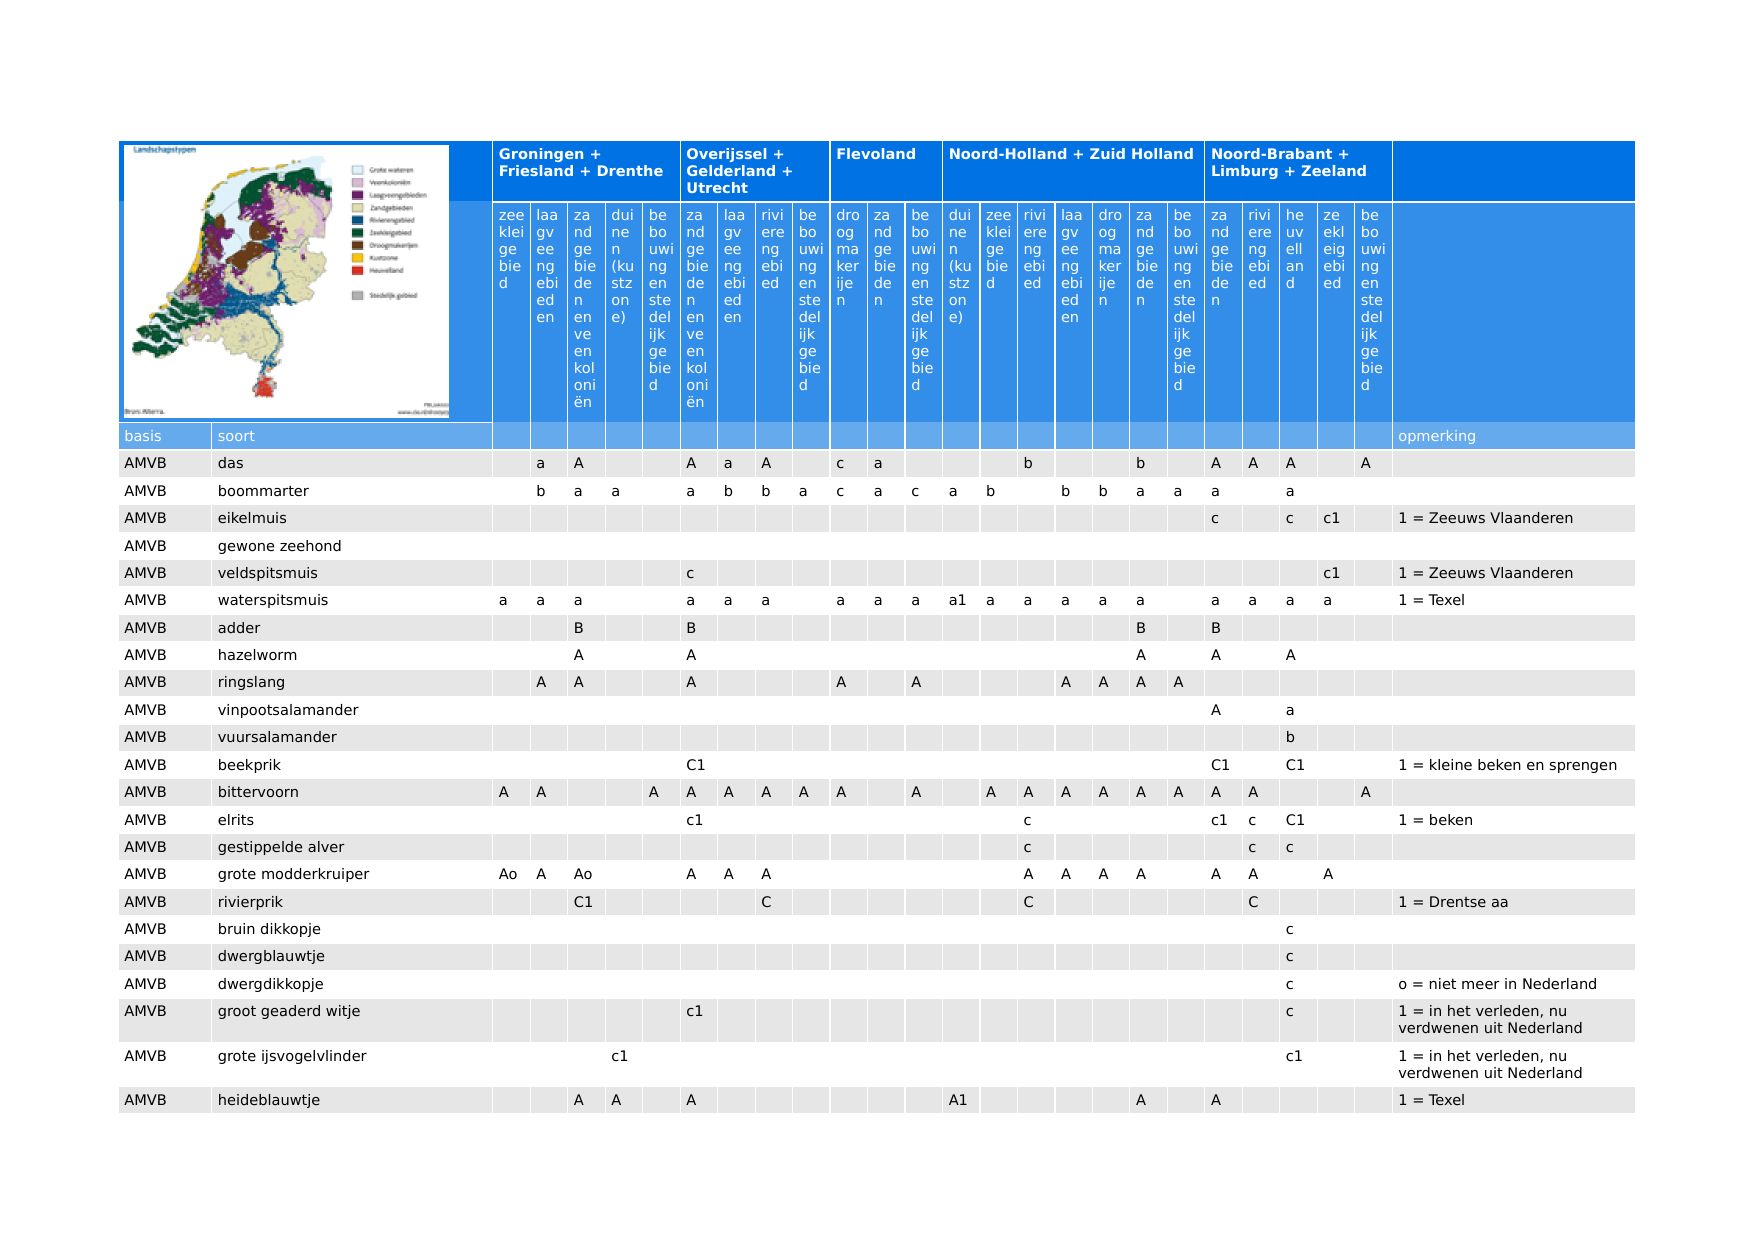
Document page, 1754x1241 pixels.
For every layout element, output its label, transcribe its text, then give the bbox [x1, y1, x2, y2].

table_cell zeekleigebied [493, 203, 530, 422]
table_cell [1243, 505, 1279, 532]
table_cell [906, 861, 942, 888]
table_cell [493, 642, 530, 669]
table_cell [943, 779, 979, 806]
table_cell A [1205, 861, 1242, 888]
table_cell [1355, 505, 1392, 532]
table_cell [718, 697, 755, 723]
table_cell A [681, 451, 717, 477]
table_cell [943, 505, 979, 532]
table_cell A [681, 779, 717, 806]
table_cell c [1280, 944, 1317, 970]
table_cell [1205, 670, 1242, 696]
table_cell A [1130, 1087, 1167, 1113]
table_cell grote modderkruiper [212, 861, 492, 888]
table_cell [643, 944, 680, 970]
table_cell heideblauwtje [212, 1087, 492, 1113]
table_cell [643, 889, 680, 915]
table_cell bebouwing en stedelijk gebied [793, 203, 829, 422]
table_cell 1 = beken [1393, 807, 1635, 833]
table_cell [831, 533, 867, 559]
table_cell [831, 1087, 867, 1113]
table_cell c [1243, 834, 1279, 860]
table_cell [906, 944, 942, 970]
table_cell [643, 670, 680, 696]
table_cell [493, 478, 530, 504]
table_cell [1056, 642, 1092, 669]
table_cell [943, 560, 979, 586]
table_header Groningen + Friesland + Drenthe [493, 141, 680, 201]
table_cell [793, 533, 829, 559]
table_cell [493, 725, 530, 751]
table_cell a [1243, 588, 1279, 614]
table_cell AMVB [119, 615, 211, 641]
table_cell [831, 807, 867, 833]
table_cell A [831, 779, 867, 806]
table_cell [1243, 560, 1279, 586]
table_cell [1355, 944, 1392, 970]
table_cell AMVB [119, 807, 211, 833]
table_cell das [212, 451, 492, 477]
table_cell [1168, 642, 1204, 669]
table_cell A [756, 779, 792, 806]
table_cell A [1093, 670, 1129, 696]
table_cell duinen (kustzone) [943, 203, 979, 422]
table_cell [943, 752, 979, 778]
table_cell [1130, 971, 1167, 997]
table_cell [1168, 451, 1204, 477]
table_cell [1018, 505, 1054, 532]
table_cell [1243, 916, 1279, 943]
table_cell [1130, 889, 1167, 915]
table_cell c [831, 478, 867, 504]
table_cell [793, 451, 829, 477]
table_cell [756, 533, 792, 559]
table_cell [718, 752, 755, 778]
table_cell [756, 1087, 792, 1113]
table_cell [1243, 478, 1279, 504]
table_cell [906, 916, 942, 943]
table_cell [1130, 999, 1167, 1042]
table_cell [1018, 1043, 1054, 1086]
table_cell [1355, 807, 1392, 833]
table_cell boommarter [212, 478, 492, 504]
table_cell C1 [681, 752, 717, 778]
table_cell [1243, 615, 1279, 641]
table_cell A [756, 861, 792, 888]
table_cell [493, 505, 530, 532]
table_cell [831, 834, 867, 860]
table_cell [868, 916, 904, 943]
table_cell [1393, 779, 1635, 806]
table_cell [1056, 451, 1092, 477]
table_cell [981, 560, 1017, 586]
table_cell [568, 944, 605, 970]
table_cell [1280, 861, 1317, 888]
table_cell A [718, 779, 755, 806]
table_cell [643, 478, 680, 504]
table_cell A [1056, 861, 1092, 888]
table_cell c1 [681, 999, 717, 1042]
table_cell [1205, 725, 1242, 751]
table_cell [493, 451, 530, 477]
table_cell [1393, 478, 1635, 504]
table_header [119, 141, 492, 201]
table_cell [531, 560, 567, 586]
table_cell [606, 752, 642, 778]
table_cell b [1056, 478, 1092, 504]
table_cell [906, 1087, 942, 1113]
table_cell [793, 642, 829, 669]
table_cell [1355, 560, 1392, 586]
table_cell [1318, 697, 1354, 723]
table_cell [1130, 944, 1167, 970]
table_cell a [681, 478, 717, 504]
table_cell [1168, 1087, 1204, 1113]
table_cell [1130, 560, 1167, 586]
table_cell c [1280, 505, 1317, 532]
table_cell [1355, 752, 1392, 778]
table_cell a [1280, 478, 1317, 504]
table_cell [606, 916, 642, 943]
table_cell [756, 752, 792, 778]
table_cell [1093, 889, 1129, 915]
table_cell AMVB [119, 642, 211, 669]
table_cell a [681, 588, 717, 614]
table_cell [681, 889, 717, 915]
table_cell c [1205, 505, 1242, 532]
table_cell a [793, 478, 829, 504]
table_cell [643, 588, 680, 614]
table_cell AMVB [119, 944, 211, 970]
table_cell [493, 834, 530, 860]
table_cell AMVB [119, 1043, 211, 1086]
table_cell AMVB [119, 834, 211, 860]
table_cell [1056, 560, 1092, 586]
table_cell AMVB [119, 533, 211, 559]
table_cell [718, 971, 755, 997]
table_cell [1243, 999, 1279, 1042]
table_cell [831, 505, 867, 532]
table_cell A [606, 1087, 642, 1113]
table_cell b [1280, 725, 1317, 751]
table_cell [681, 505, 717, 532]
table_cell laagveengebieden [1056, 203, 1092, 422]
table_cell [1093, 1043, 1129, 1086]
table_cell A [1130, 670, 1167, 696]
table_cell duinen (kustzone) [606, 203, 642, 422]
table_cell [1018, 916, 1054, 943]
table_cell [606, 533, 642, 559]
table_cell [606, 670, 642, 696]
table_cell [981, 1043, 1017, 1086]
table_cell [568, 533, 605, 559]
table_cell hazelworm [212, 642, 492, 669]
table_cell [868, 1087, 904, 1113]
table_cell [906, 451, 942, 477]
table_header Overijssel + Gelderland + Utrecht [681, 141, 829, 201]
table_cell [568, 505, 605, 532]
table_cell [793, 1087, 829, 1113]
table_cell [1093, 533, 1129, 559]
table_cell [606, 944, 642, 970]
table_cell [1056, 999, 1092, 1042]
table_cell [906, 971, 942, 997]
table_cell a [1205, 478, 1242, 504]
table_cell [756, 916, 792, 943]
table_cell [1393, 533, 1635, 559]
table_cell [1243, 1043, 1279, 1086]
table_cell [943, 725, 979, 751]
table_cell [1318, 615, 1354, 641]
table_cell [906, 834, 942, 860]
table_cell A [1130, 779, 1167, 806]
table_cell [493, 889, 530, 915]
table_cell [1280, 779, 1317, 806]
table_cell [943, 615, 979, 641]
table_cell A [1018, 779, 1054, 806]
table_cell C1 [568, 889, 605, 915]
table_cell [1318, 889, 1354, 915]
table_cell [1093, 505, 1129, 532]
table_cell c [1280, 971, 1317, 997]
table_cell [1093, 451, 1129, 477]
table_cell [943, 451, 979, 477]
table_cell [981, 725, 1017, 751]
table_cell [1280, 615, 1317, 641]
table_cell A [568, 451, 605, 477]
table_cell [643, 725, 680, 751]
table_cell [831, 916, 867, 943]
table_cell [793, 889, 829, 915]
table_cell vinpootsalamander [212, 697, 492, 723]
table_cell A [493, 779, 530, 806]
table_cell [1355, 697, 1392, 723]
table_cell heuvelland [1280, 203, 1317, 422]
table_cell [1318, 642, 1354, 669]
table_cell [1168, 834, 1204, 860]
table_cell B [681, 615, 717, 641]
table_cell [868, 971, 904, 997]
table_cell [1355, 642, 1392, 669]
table_cell 1 = Zeeuws Vlaanderen [1393, 560, 1635, 586]
table_cell [1243, 533, 1279, 559]
table_cell [1056, 1043, 1092, 1086]
table_cell [756, 615, 792, 641]
table_cell [981, 834, 1017, 860]
table_cell b [756, 478, 792, 504]
table_cell [1168, 999, 1204, 1042]
table_cell A [1130, 642, 1167, 669]
table_cell [1355, 670, 1392, 696]
table_cell [1280, 1087, 1317, 1113]
table_cell [943, 834, 979, 860]
table_cell a [568, 478, 605, 504]
table_cell [756, 560, 792, 586]
table_cell [568, 1043, 605, 1086]
table_cell [1355, 999, 1392, 1042]
table_cell [1318, 1043, 1354, 1086]
table_cell C1 [1205, 752, 1242, 778]
table_cell [1018, 971, 1054, 997]
table_cell c [1280, 916, 1317, 943]
table_cell [831, 971, 867, 997]
table_cell [1056, 1087, 1092, 1113]
table_cell [1393, 916, 1635, 943]
table_cell A [1355, 779, 1392, 806]
table_cell zeekleigebied [981, 203, 1017, 422]
table_header [1393, 141, 1635, 201]
table_cell [1093, 642, 1129, 669]
table_cell A [1355, 451, 1392, 477]
table_cell veldspitsmuis [212, 560, 492, 586]
table_cell [681, 944, 717, 970]
table_cell [1205, 916, 1242, 943]
table_cell [1168, 533, 1204, 559]
table_cell AMVB [119, 451, 211, 477]
table_cell [1205, 1043, 1242, 1086]
table_cell [606, 861, 642, 888]
table_cell [756, 971, 792, 997]
table_cell [1093, 725, 1129, 751]
table_cell [906, 725, 942, 751]
table_cell [1393, 697, 1635, 723]
table_cell droogmakerijen [1093, 203, 1129, 422]
table_cell c [1243, 807, 1279, 833]
table_cell soort [212, 423, 492, 449]
table_cell [718, 615, 755, 641]
table_cell rivierengebied [756, 203, 792, 422]
table_cell b [981, 478, 1017, 504]
table_cell [531, 697, 567, 723]
table_cell a [531, 451, 567, 477]
table_cell [943, 533, 979, 559]
table_cell [643, 861, 680, 888]
table_cell [943, 1043, 979, 1086]
table_cell A [1130, 861, 1167, 888]
table_cell [831, 697, 867, 723]
table_cell [756, 834, 792, 860]
table_cell [868, 642, 904, 669]
table_cell [493, 697, 530, 723]
table_cell A [681, 642, 717, 669]
table_cell [793, 505, 829, 532]
table_cell [981, 505, 1017, 532]
table_cell [981, 642, 1017, 669]
table_cell [1243, 642, 1279, 669]
table_cell rivierengebied [1018, 203, 1054, 422]
table_cell [981, 944, 1017, 970]
table_cell [1318, 533, 1354, 559]
table_cell [756, 944, 792, 970]
table_cell Ao [493, 861, 530, 888]
table_cell [606, 889, 642, 915]
table_cell [1355, 533, 1392, 559]
table_cell [1056, 916, 1092, 943]
table_cell [606, 971, 642, 997]
table_cell [981, 999, 1017, 1042]
table_cell [1355, 971, 1392, 997]
table_cell a [718, 451, 755, 477]
table_cell [868, 560, 904, 586]
table_header Noord-Holland + Zuid Holland [943, 141, 1204, 201]
table_cell [756, 1043, 792, 1086]
table_cell c1 [1318, 505, 1354, 532]
table_cell [1093, 615, 1129, 641]
table_cell [981, 971, 1017, 997]
table_cell [1018, 752, 1054, 778]
table_cell [981, 697, 1017, 723]
table_cell 1 = Texel [1393, 1087, 1635, 1113]
table_cell [606, 505, 642, 532]
table_cell bebouwing en stedelijk gebied [643, 203, 680, 422]
table_cell [1280, 670, 1317, 696]
table_cell [493, 807, 530, 833]
table_cell [493, 944, 530, 970]
table_cell A [531, 670, 567, 696]
table_cell A [1205, 451, 1242, 477]
table_cell [681, 697, 717, 723]
table_cell [1056, 505, 1092, 532]
table_cell AMVB [119, 916, 211, 943]
table_cell [1130, 807, 1167, 833]
table_cell A [906, 670, 942, 696]
table_cell [718, 560, 755, 586]
table_cell AMVB [119, 752, 211, 778]
table_cell [493, 533, 530, 559]
table_cell [906, 505, 942, 532]
table_cell A [1243, 779, 1279, 806]
table_cell A [531, 861, 567, 888]
table_cell [1243, 944, 1279, 970]
table_cell [493, 615, 530, 641]
table_cell [981, 807, 1017, 833]
table_cell A [568, 670, 605, 696]
table_cell AMVB [119, 999, 211, 1042]
table_cell [1355, 1043, 1392, 1086]
table_cell [1318, 478, 1354, 504]
table_cell B [1130, 615, 1167, 641]
table_cell a [1130, 478, 1167, 504]
table_cell [718, 889, 755, 915]
table_cell [868, 615, 904, 641]
table_cell c1 [606, 1043, 642, 1086]
table_cell [1130, 725, 1167, 751]
table_cell c [1280, 834, 1317, 860]
table_cell a [981, 588, 1017, 614]
table_cell [793, 971, 829, 997]
table_cell dwergdikkopje [212, 971, 492, 997]
table_cell [906, 752, 942, 778]
table_cell [1168, 697, 1204, 723]
table_cell [681, 971, 717, 997]
table_cell [981, 916, 1017, 943]
table_cell a1 [943, 588, 979, 614]
table_cell [643, 916, 680, 943]
table_cell [793, 615, 829, 641]
table_cell [643, 642, 680, 669]
table_cell [793, 916, 829, 943]
table_cell [1093, 560, 1129, 586]
table_cell A1 [943, 1087, 979, 1113]
table_cell [531, 1043, 567, 1086]
table_cell Ao [568, 861, 605, 888]
table_cell [643, 1087, 680, 1113]
table_cell c1 [1280, 1043, 1317, 1086]
table_cell [718, 533, 755, 559]
table_cell [1355, 725, 1392, 751]
table_cell [1318, 1087, 1354, 1113]
table_cell basis [119, 423, 211, 449]
table_cell bruin dikkopje [212, 916, 492, 943]
table_cell AMVB [119, 697, 211, 723]
table_cell [943, 697, 979, 723]
table_cell [643, 971, 680, 997]
table_cell [718, 999, 755, 1042]
table_cell [943, 670, 979, 696]
table_cell dwergblauwtje [212, 944, 492, 970]
table_cell [531, 725, 567, 751]
table_cell [643, 697, 680, 723]
table_cell [793, 725, 829, 751]
table_cell [1355, 1087, 1392, 1113]
table_cell A [681, 1087, 717, 1113]
table_cell [1093, 834, 1129, 860]
table_cell A [681, 670, 717, 696]
table_cell [606, 807, 642, 833]
table_cell a [1093, 588, 1129, 614]
table_cell [1393, 615, 1635, 641]
table_cell [1205, 889, 1242, 915]
table_cell zandgebieden [1205, 203, 1242, 422]
table_cell [906, 999, 942, 1042]
table_cell [1130, 505, 1167, 532]
table_cell [793, 560, 829, 586]
table_cell AMVB [119, 725, 211, 751]
table_cell [643, 999, 680, 1042]
table_cell [1130, 697, 1167, 723]
table_cell [943, 971, 979, 997]
table_cell [981, 861, 1017, 888]
table_cell [1130, 533, 1167, 559]
table_cell [756, 999, 792, 1042]
table_cell a [1130, 588, 1167, 614]
table_cell [493, 1043, 530, 1086]
table_cell A [981, 779, 1017, 806]
table_cell [643, 752, 680, 778]
table_cell a [906, 588, 942, 614]
table_cell [793, 999, 829, 1042]
table_cell waterspitsmuis [212, 588, 492, 614]
table_cell C1 [1280, 752, 1317, 778]
table_cell [718, 725, 755, 751]
table_cell [1393, 670, 1635, 696]
table_cell [868, 834, 904, 860]
table_cell [568, 779, 605, 806]
table_cell [981, 752, 1017, 778]
table_cell [831, 615, 867, 641]
table_cell vuursalamander [212, 725, 492, 751]
table_cell [1056, 533, 1092, 559]
table_cell [1318, 834, 1354, 860]
table_cell bittervoorn [212, 779, 492, 806]
table_cell [943, 642, 979, 669]
table_cell c [1018, 807, 1054, 833]
table_cell [531, 1087, 567, 1113]
table_cell AMVB [119, 505, 211, 532]
table_cell [568, 999, 605, 1042]
table_cell [718, 670, 755, 696]
table_cell [868, 505, 904, 532]
table_cell [943, 889, 979, 915]
table_cell A [1243, 861, 1279, 888]
table_cell [1280, 533, 1317, 559]
table_cell [568, 697, 605, 723]
table_cell [531, 944, 567, 970]
table_cell c1 [681, 807, 717, 833]
table_cell c1 [1205, 807, 1242, 833]
table_cell [1168, 588, 1204, 614]
table_cell [868, 999, 904, 1042]
table_cell [1018, 670, 1054, 696]
table_cell [793, 697, 829, 723]
table_cell [981, 533, 1017, 559]
table_cell [1018, 697, 1054, 723]
table_cell A [681, 861, 717, 888]
table_cell zandgebieden en veenkoloniën [681, 203, 717, 422]
table_cell [643, 615, 680, 641]
table_cell [568, 807, 605, 833]
table_cell [756, 725, 792, 751]
table_cell laagveengebieden [531, 203, 567, 422]
table_cell [1093, 697, 1129, 723]
table_cell [943, 861, 979, 888]
table_cell [1355, 861, 1392, 888]
table_cell [868, 889, 904, 915]
table_cell b [1093, 478, 1129, 504]
table_cell grote ijsvogelvlinder [212, 1043, 492, 1086]
table_cell [1056, 971, 1092, 997]
table_cell [793, 807, 829, 833]
table_cell [1318, 971, 1354, 997]
table_cell a [568, 588, 605, 614]
table_cell 1 = Texel [1393, 588, 1635, 614]
table_cell A [568, 1087, 605, 1113]
table_cell [793, 588, 829, 614]
table_cell a [1280, 697, 1317, 723]
table_header Noord-Brabant + Limburg + Zeeland [1205, 141, 1392, 201]
table_cell [1168, 944, 1204, 970]
table_cell [831, 889, 867, 915]
table_cell [1318, 670, 1354, 696]
table_cell [1168, 971, 1204, 997]
table_cell [1355, 615, 1392, 641]
table_cell [606, 642, 642, 669]
table_cell [1318, 451, 1354, 477]
table_cell [868, 725, 904, 751]
table_cell AMVB [119, 1087, 211, 1113]
table_cell [1168, 1043, 1204, 1086]
table_cell [756, 697, 792, 723]
table_cell [1168, 889, 1204, 915]
table_cell [1393, 203, 1635, 422]
table_cell [831, 725, 867, 751]
table_cell [793, 1043, 829, 1086]
table_cell [643, 1043, 680, 1086]
table_cell [531, 752, 567, 778]
table_cell [1205, 533, 1242, 559]
table_cell [756, 505, 792, 532]
table_cell [568, 725, 605, 751]
table_cell C [1018, 889, 1054, 915]
table_cell [1130, 834, 1167, 860]
table_cell [531, 971, 567, 997]
table_cell [681, 834, 717, 860]
table_cell [1243, 697, 1279, 723]
table_cell bebouwing en stedelijk gebied [1168, 203, 1204, 422]
table_cell c [1018, 834, 1054, 860]
table_cell a [868, 451, 904, 477]
table_cell [1393, 451, 1635, 477]
table_cell b [718, 478, 755, 504]
table_cell [1280, 560, 1317, 586]
table_cell AMVB [119, 889, 211, 915]
table_cell [1393, 642, 1635, 669]
table_cell a [868, 588, 904, 614]
table_cell [1168, 615, 1204, 641]
table_cell a [531, 588, 567, 614]
table_cell [868, 697, 904, 723]
table_cell [868, 944, 904, 970]
table_cell [906, 807, 942, 833]
table_cell AMVB [119, 779, 211, 806]
table_cell [568, 752, 605, 778]
table_cell groot geaderd witje [212, 999, 492, 1042]
table_cell [531, 999, 567, 1042]
table_cell [1093, 807, 1129, 833]
table_cell [1205, 971, 1242, 997]
table_header Flevoland [831, 141, 942, 201]
table_cell [1056, 944, 1092, 970]
table_cell [606, 697, 642, 723]
table_cell eikelmuis [212, 505, 492, 532]
table_cell A [756, 451, 792, 477]
table_cell [1243, 971, 1279, 997]
table_cell [981, 615, 1017, 641]
table_cell a [943, 478, 979, 504]
table_cell [1168, 916, 1204, 943]
table_cell 1 = Drentse aa [1393, 889, 1635, 915]
table_cell [531, 889, 567, 915]
table_cell [493, 999, 530, 1042]
table_cell [718, 807, 755, 833]
table_cell [831, 560, 867, 586]
table_cell [493, 670, 530, 696]
table_cell [1243, 670, 1279, 696]
table_cell a [606, 478, 642, 504]
table_cell A [1168, 670, 1204, 696]
table_cell [1018, 725, 1054, 751]
table_cell [531, 807, 567, 833]
table_cell rivierprik [212, 889, 492, 915]
table_cell A [1205, 1087, 1242, 1113]
table_cell bebouwing en stedelijk gebied [1355, 203, 1392, 422]
table_cell [531, 642, 567, 669]
table_cell [943, 999, 979, 1042]
table_cell a [1280, 588, 1317, 614]
table_cell [643, 834, 680, 860]
table_cell [1093, 944, 1129, 970]
table_cell b [1018, 451, 1054, 477]
table_cell [793, 834, 829, 860]
table_cell [1056, 752, 1092, 778]
table_cell A [643, 779, 680, 806]
table_cell a [1056, 588, 1092, 614]
table_cell [756, 807, 792, 833]
table_cell A [1243, 451, 1279, 477]
table_cell [943, 916, 979, 943]
table_cell [868, 752, 904, 778]
table_cell [1056, 834, 1092, 860]
table_cell AMVB [119, 971, 211, 997]
table_cell [1205, 944, 1242, 970]
table_cell [606, 560, 642, 586]
table_cell [981, 670, 1017, 696]
table_cell o = niet meer in Nederland [1393, 971, 1635, 997]
table_cell [756, 670, 792, 696]
table_cell A [1093, 861, 1129, 888]
table_cell [643, 451, 680, 477]
table_cell [718, 1043, 755, 1086]
table_cell [1093, 999, 1129, 1042]
table_cell [868, 670, 904, 696]
table_cell A [531, 779, 567, 806]
table_cell [1130, 1043, 1167, 1086]
table_cell [1168, 807, 1204, 833]
table_cell [718, 944, 755, 970]
table_cell a [493, 588, 530, 614]
table_cell [681, 916, 717, 943]
table_cell [831, 1043, 867, 1086]
table_cell [1393, 944, 1635, 970]
table_cell [1318, 916, 1354, 943]
picture [124, 145, 449, 418]
table_cell [906, 889, 942, 915]
table_cell [643, 533, 680, 559]
table_cell a [831, 588, 867, 614]
table_cell [831, 752, 867, 778]
table_cell [831, 642, 867, 669]
table_cell [568, 916, 605, 943]
table_cell c [681, 560, 717, 586]
table_cell [906, 697, 942, 723]
table_cell [1018, 560, 1054, 586]
table_cell [531, 615, 567, 641]
table_cell [868, 1043, 904, 1086]
table_cell [1168, 752, 1204, 778]
table_cell [756, 642, 792, 669]
table_cell [1205, 834, 1242, 860]
table_cell [1355, 588, 1392, 614]
table_cell [1056, 889, 1092, 915]
table_cell [643, 807, 680, 833]
table_cell [981, 451, 1017, 477]
table_cell [793, 752, 829, 778]
table_cell B [1205, 615, 1242, 641]
table_cell A [568, 642, 605, 669]
table_cell c [1280, 999, 1317, 1042]
table_cell [493, 971, 530, 997]
table_cell A [831, 670, 867, 696]
table_cell 1 = in het verleden, nu verdwenen uit Nederland [1393, 999, 1635, 1042]
table_cell [943, 944, 979, 970]
table_cell a [1205, 588, 1242, 614]
table_cell elrits [212, 807, 492, 833]
table_cell AMVB [119, 478, 211, 504]
table_cell [1056, 725, 1092, 751]
table_cell a [718, 588, 755, 614]
table_cell [981, 1087, 1017, 1113]
table_cell [493, 916, 530, 943]
table_cell [906, 615, 942, 641]
table_cell gestippelde alver [212, 834, 492, 860]
table_cell A [1168, 779, 1204, 806]
table_cell c [831, 451, 867, 477]
table_cell [1018, 642, 1054, 669]
table_cell [1318, 725, 1354, 751]
table_cell zandgebieden [868, 203, 904, 422]
table_cell [1355, 478, 1392, 504]
table_cell [531, 505, 567, 532]
table_cell [681, 1043, 717, 1086]
table_cell [1168, 560, 1204, 586]
table_cell A [1056, 670, 1092, 696]
table_cell A [1205, 779, 1242, 806]
table_cell [1243, 1087, 1279, 1113]
table_cell [1205, 999, 1242, 1042]
table_cell [493, 560, 530, 586]
table_cell c1 [1318, 560, 1354, 586]
table_cell [606, 451, 642, 477]
table_cell [643, 560, 680, 586]
table_cell [568, 560, 605, 586]
table_cell [1018, 944, 1054, 970]
table_cell [1168, 861, 1204, 888]
table_cell 1 = Zeeuws Vlaanderen [1393, 505, 1635, 532]
table_cell [718, 642, 755, 669]
table_cell a [756, 588, 792, 614]
table_cell [493, 752, 530, 778]
table_cell AMVB [119, 588, 211, 614]
table_cell ringslang [212, 670, 492, 696]
table_cell [793, 670, 829, 696]
table_cell [531, 533, 567, 559]
table_cell laagveengebieden [718, 203, 755, 422]
table_cell A [1205, 642, 1242, 669]
table_cell a [1318, 588, 1354, 614]
table_cell a [1018, 588, 1054, 614]
table_cell [1093, 752, 1129, 778]
table_cell [793, 944, 829, 970]
table_cell zeekleigebied [1318, 203, 1354, 422]
table_cell [1355, 889, 1392, 915]
table_cell c [906, 478, 942, 504]
table_cell [831, 861, 867, 888]
table_cell [493, 1087, 530, 1113]
table_cell [906, 560, 942, 586]
table_cell [1056, 615, 1092, 641]
table_cell [1018, 999, 1054, 1042]
table_cell [718, 916, 755, 943]
table_cell [1130, 916, 1167, 943]
table_cell [1318, 999, 1354, 1042]
table_cell B [568, 615, 605, 641]
table_cell [1168, 505, 1204, 532]
table_cell gewone zeehond [212, 533, 492, 559]
table_cell [1093, 971, 1129, 997]
table_cell [1018, 1087, 1054, 1113]
table_cell beekprik [212, 752, 492, 778]
table_cell [831, 999, 867, 1042]
table_cell AMVB [119, 560, 211, 586]
table_cell [1318, 807, 1354, 833]
table_cell [868, 779, 904, 806]
table_cell [1018, 533, 1054, 559]
table_cell [718, 834, 755, 860]
table_cell [568, 834, 605, 860]
table_cell A [1205, 697, 1242, 723]
table_cell [1205, 560, 1242, 586]
table_cell 1 = in het verleden, nu verdwenen uit Nederland [1393, 1043, 1635, 1086]
table_cell [681, 725, 717, 751]
table_cell [606, 999, 642, 1042]
table_cell [868, 807, 904, 833]
table_cell [531, 834, 567, 860]
table_cell A [1280, 451, 1317, 477]
table_cell [1018, 478, 1054, 504]
table_cell [606, 725, 642, 751]
table_cell [906, 1043, 942, 1086]
table_cell [1280, 889, 1317, 915]
table_cell [1318, 779, 1354, 806]
table_cell A [1018, 861, 1054, 888]
table_cell A [1056, 779, 1092, 806]
table_cell a [1168, 478, 1204, 504]
table_cell [606, 615, 642, 641]
table_cell C [756, 889, 792, 915]
table_cell [1243, 752, 1279, 778]
table_cell b [1130, 451, 1167, 477]
table_cell bebouwing en stedelijk gebied [906, 203, 942, 422]
table_cell [1393, 834, 1635, 860]
table_cell [643, 505, 680, 532]
table_cell AMVB [119, 861, 211, 888]
table_cell b [531, 478, 567, 504]
table_cell [1093, 1087, 1129, 1113]
table_cell [1130, 752, 1167, 778]
table_cell [868, 861, 904, 888]
table_cell zandgebieden en veenkoloniën [568, 203, 605, 422]
table_cell a [868, 478, 904, 504]
table_cell [868, 533, 904, 559]
table_cell [1393, 861, 1635, 888]
table_cell adder [212, 615, 492, 641]
table_cell A [793, 779, 829, 806]
table_cell [1093, 916, 1129, 943]
table_cell droogmakerijen [831, 203, 867, 422]
table_cell [1355, 834, 1392, 860]
table_cell [1243, 725, 1279, 751]
table_cell [718, 1087, 755, 1113]
table_cell [681, 533, 717, 559]
table_cell [531, 916, 567, 943]
table_cell [831, 944, 867, 970]
table_cell [906, 533, 942, 559]
table_cell [606, 779, 642, 806]
table_cell A [1093, 779, 1129, 806]
table_cell zandgebieden [1130, 203, 1167, 422]
table_cell [1168, 725, 1204, 751]
table_cell [943, 807, 979, 833]
table_cell C [1243, 889, 1279, 915]
table_cell [906, 642, 942, 669]
table_cell [1056, 807, 1092, 833]
table_cell [793, 861, 829, 888]
table_cell [606, 588, 642, 614]
table_cell [981, 889, 1017, 915]
table_cell [606, 834, 642, 860]
table_cell [1393, 725, 1635, 751]
table_cell rivierengebied [1243, 203, 1279, 422]
table_cell [568, 971, 605, 997]
table_cell A [906, 779, 942, 806]
table_cell A [1318, 861, 1354, 888]
table_cell [1318, 752, 1354, 778]
table_cell [1355, 916, 1392, 943]
table_cell A [1280, 642, 1317, 669]
table_cell [718, 505, 755, 532]
table_cell AMVB [119, 670, 211, 696]
table_cell 1 = kleine beken en sprengen [1393, 752, 1635, 778]
table_cell A [718, 861, 755, 888]
table_cell opmerking [1393, 422, 1635, 449]
table_cell [1056, 697, 1092, 723]
table_cell [1318, 944, 1354, 970]
table_cell [1018, 615, 1054, 641]
table_cell C1 [1280, 807, 1317, 833]
